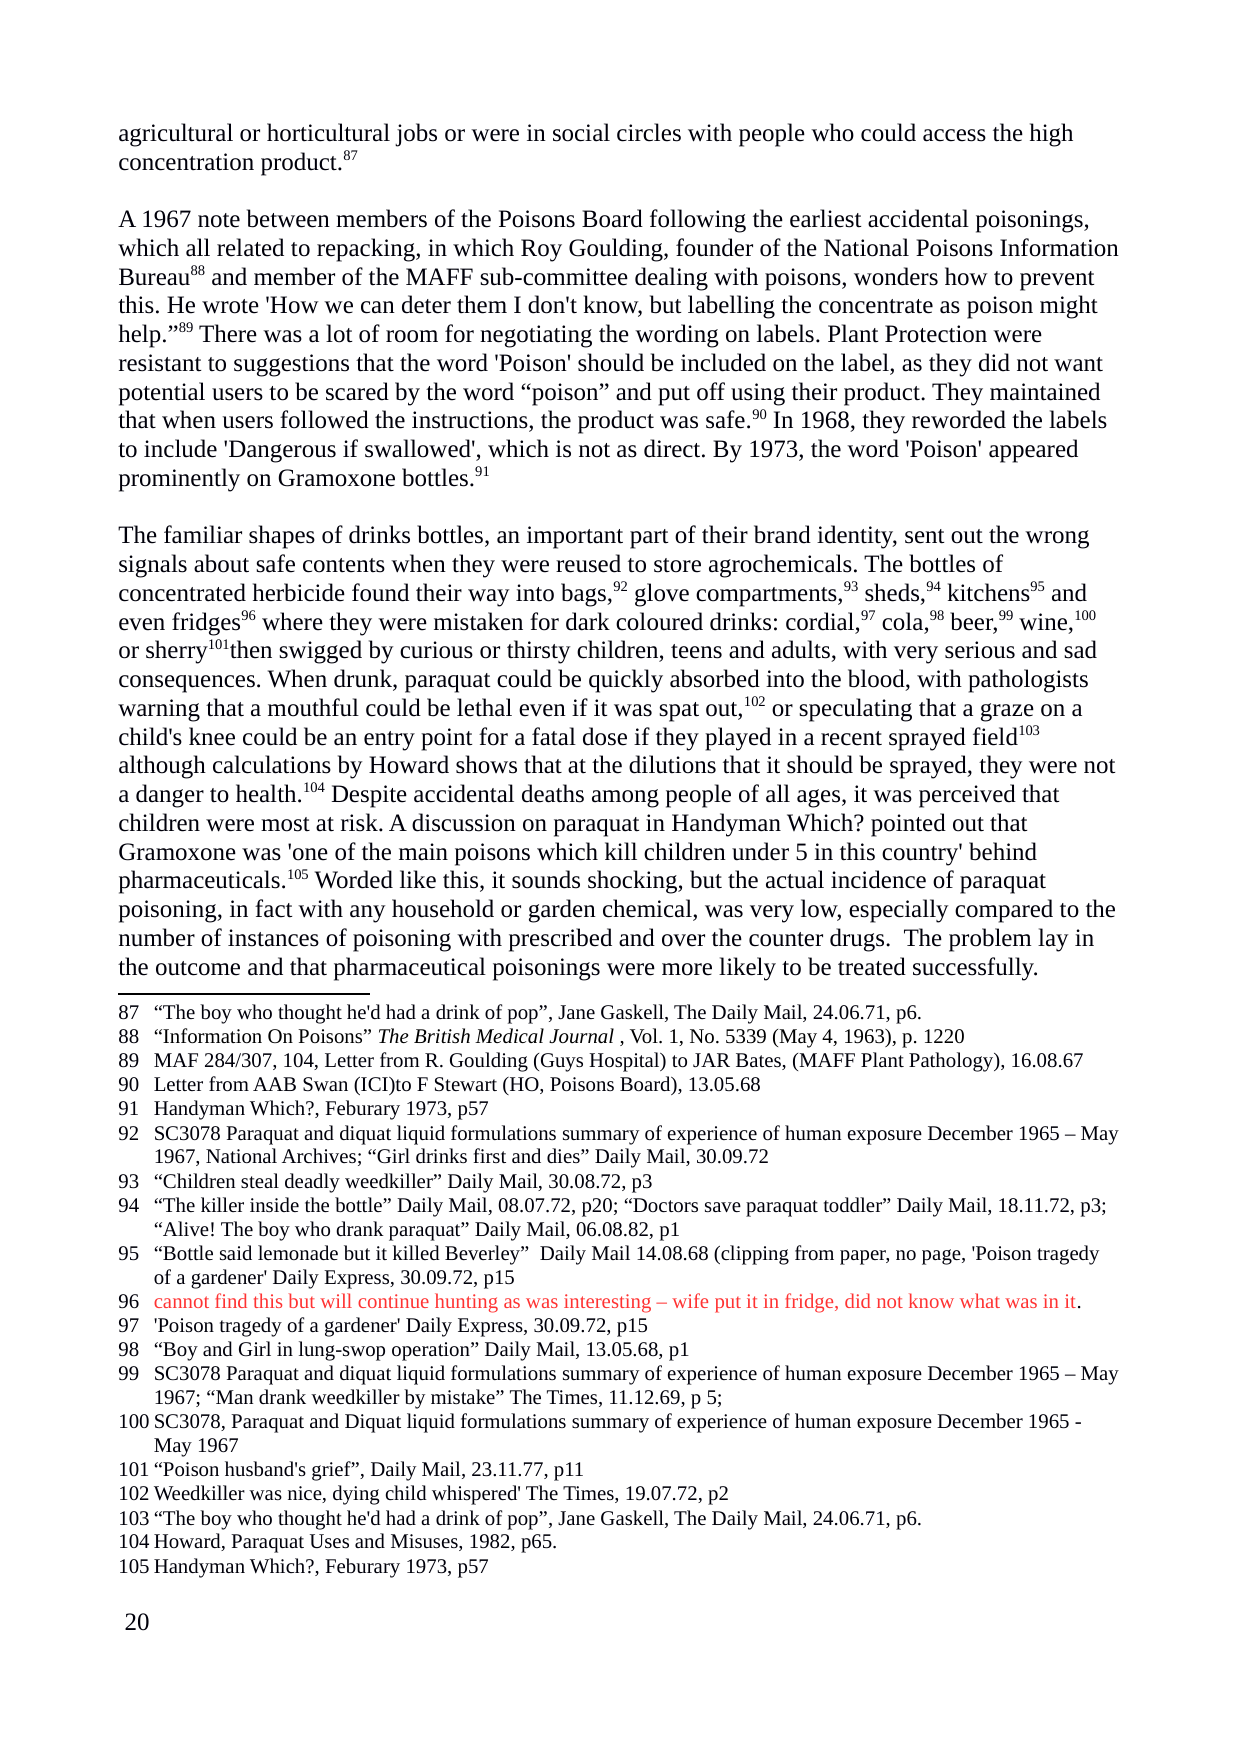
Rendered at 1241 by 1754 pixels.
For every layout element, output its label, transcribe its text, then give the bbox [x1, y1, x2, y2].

text 'Poison tragedy of a gardener' Daily Express, 30.09.72, p15 [118, 1313, 1122, 1337]
text Handyman Which?, Feburary 1973, p57 [118, 1096, 1122, 1120]
text A 1967 note between members of the Poisons Board following the earliest accidental poisonings, which all related to repacking, in which Roy Goulding, founder of the National Poisons Information Bureau and member of the MAFF sub-committee dealing with poisons, wonders how to prevent this. He wrote 'How we can deter them I don't know, but labelling the concentrate as poison might help.” There was a lot of room for negotiating the wording on labels. Plant Protection were resistant to suggestions that the word 'Poison' should be included on the label, as they did not want potential users to be scared by the word “poison” and put off using their product. They maintained that when users followed the instructions, the product was safe. In 1968, they reworded the labels to include 'Dangerous if swallowed', which is not as direct. By 1973, the word 'Poison' appeared prominently on Gramoxone bottles. [118, 204, 1122, 492]
text Howard, Paraquat Uses and Misuses, 1982, p65. [118, 1529, 1122, 1553]
text Weedkiller was nice, dying child whispered' The Times, 19.07.72, p2 [118, 1481, 1122, 1505]
text “Poison husband's grief”, Daily Mail, 23.11.77, p11 [118, 1457, 1122, 1481]
text “The boy who thought he'd had a drink of pop”, Jane Gaskell, The Daily Mail, 24.06.71, p6. [118, 1000, 1122, 1024]
text “The killer inside the bottle” Daily Mail, 08.07.72, p20; “Doctors save paraquat toddler” Daily Mail, 18.11.72, p3; “Alive! The boy who drank paraquat” Daily Mail, 06.08.82, p1 [118, 1193, 1122, 1241]
text Handyman Which?, Feburary 1973, p57 [118, 1553, 1122, 1578]
text cannot find this but will continue hunting as was interesting – wife put it in fridge, did not know what was in it. [118, 1289, 1122, 1313]
text agricultural or horticultural jobs or were in social circles with people who could access the high concentration product. [118, 118, 1122, 176]
text SC3078, Paraquat and Diquat liquid formulations summary of experience of human exposure December 1965 - May 1967 [118, 1409, 1122, 1457]
text “Information On Poisons” The British Medical Journal , Vol. 1, No. 5339 (May 4, 1963), p. 1220 [118, 1024, 1122, 1048]
text SC3078 Paraquat and diquat liquid formulations summary of experience of human exposure December 1965 – May 1967; “Man drank weedkiller by mistake” The Times, 11.12.69, p 5; [118, 1361, 1122, 1409]
text “Boy and Girl in lung-swop operation” Daily Mail, 13.05.68, p1 [118, 1337, 1122, 1361]
text Letter from AAB Swan (ICI)to F Stewart (HO, Poisons Board), 13.05.68 [118, 1072, 1122, 1096]
text The familiar shapes of drinks bottles, an important part of their brand identity, sent out the wrong signals about safe contents when they were reused to store agrochemicals. The bottles of concentrated herbicide found their way into bags, glove compartments, sheds, kitchens and even fridges where they were mistaken for dark coloured drinks: cordial, cola, beer, wine, or sherrythen swigged by curious or thirsty children, teens and adults, with very serious and sad consequences. When drunk, paraquat could be quickly absorbed into the blood, with pathologists warning that a mouthful could be lethal even if it was spat out, or speculating that a graze on a child's knee could be an entry point for a fatal dose if they played in a recent sprayed field although calculations by Howard shows that at the dilutions that it should be sprayed, they were not a danger to health. Despite accidental deaths among people of all ages, it was perceived that children were most at risk. A discussion on paraquat in Handyman Which? pointed out that Gramoxone was 'one of the main poisons which kill children under 5 in this country' behind pharmaceuticals. Worded like this, it sounds shocking, but the actual incidence of paraquat poisoning, in fact with any household or garden chemical, was very low, especially compared to the number of instances of poisoning with prescribed and over the counter drugs. The problem lay in the outcome and that pharmaceutical poisonings were more likely to be treated successfully. [118, 521, 1122, 981]
text “Children steal deadly weedkiller” Daily Mail, 30.08.72, p3 [118, 1168, 1122, 1193]
text “The boy who thought he'd had a drink of pop”, Jane Gaskell, The Daily Mail, 24.06.71, p6. [118, 1505, 1122, 1529]
text SC3078 Paraquat and diquat liquid formulations summary of experience of human exposure December 1965 – May 1967, National Archives; “Girl drinks first and dies” Daily Mail, 30.09.72 [118, 1120, 1122, 1168]
text “Bottle said lemonade but it killed Beverley” Daily Mail 14.08.68 (clipping from paper, no page, 'Poison tragedy of a gardener' Daily Express, 30.09.72, p15 [118, 1241, 1122, 1289]
text MAF 284/307, 104, Letter from R. Goulding (Guys Hospital) to JAR Bates, (MAFF Plant Pathology), 16.08.67 [118, 1048, 1122, 1072]
